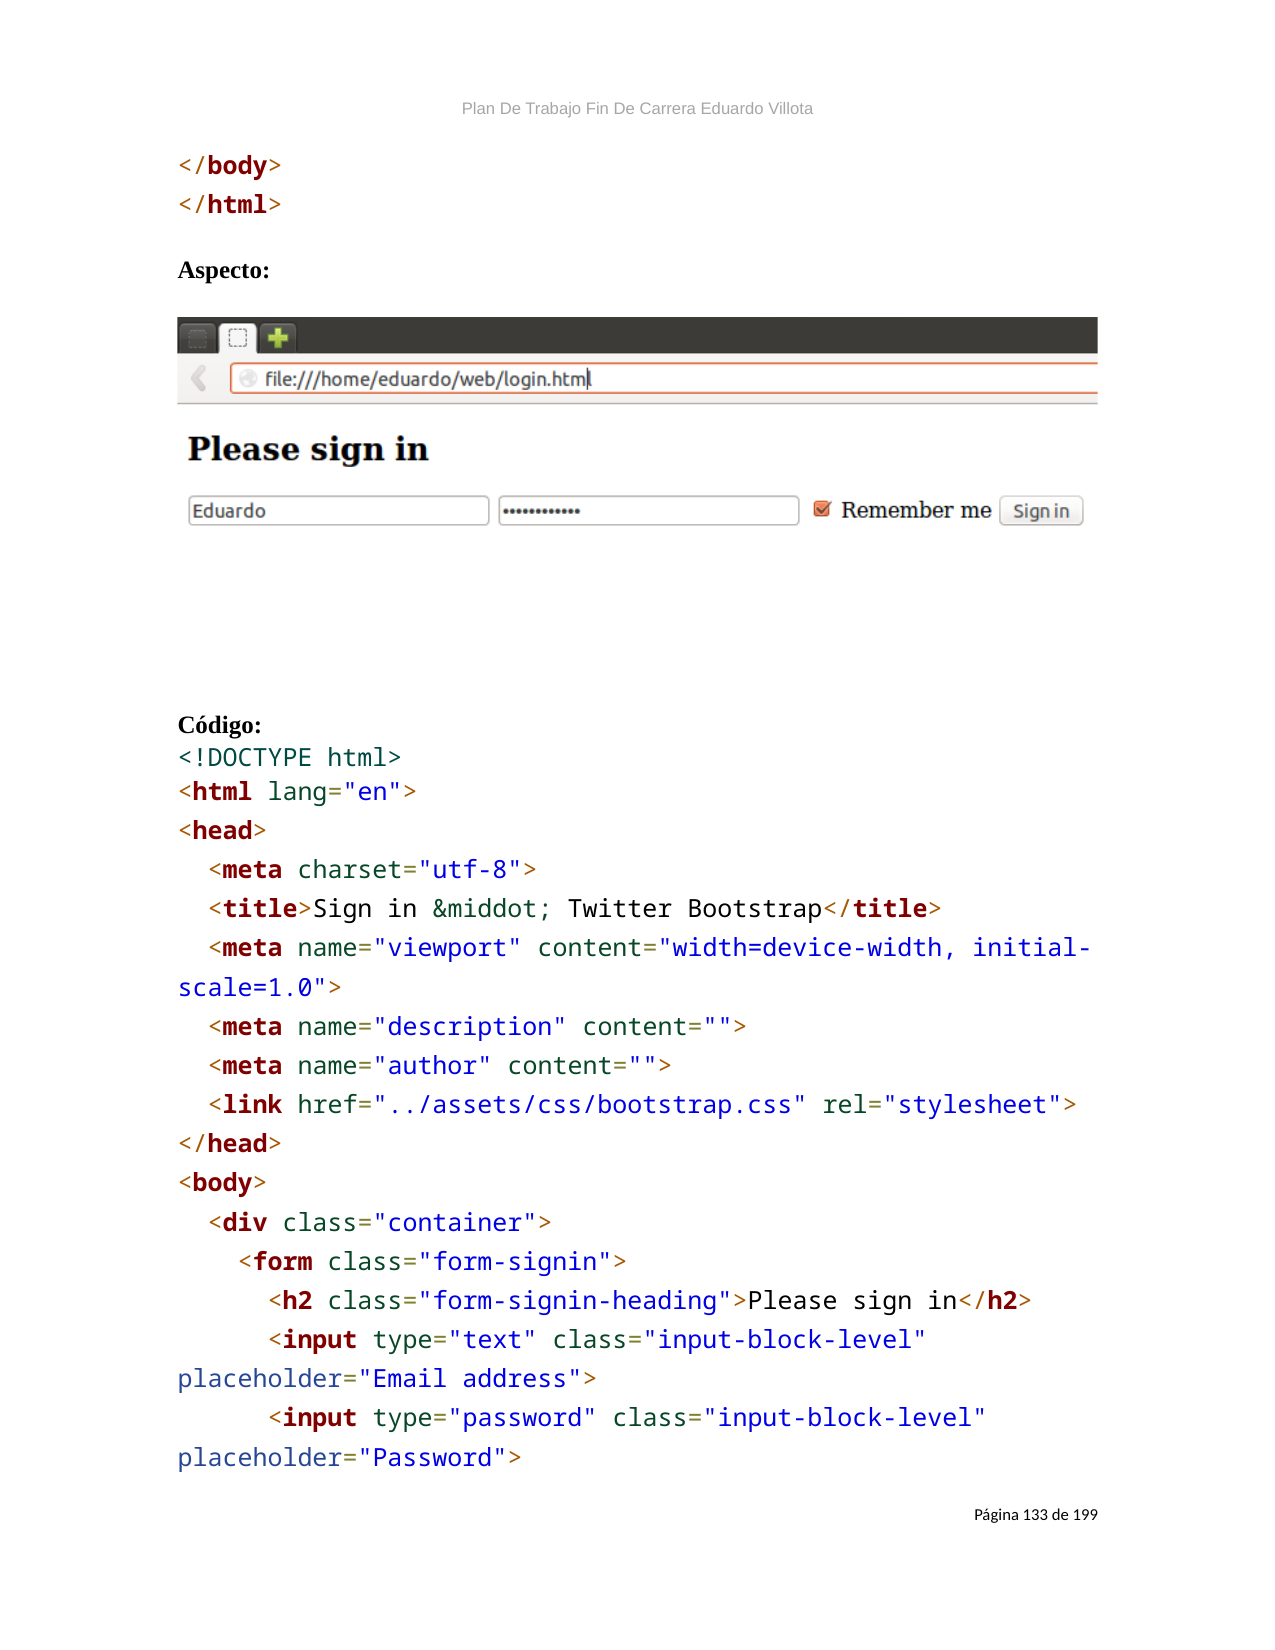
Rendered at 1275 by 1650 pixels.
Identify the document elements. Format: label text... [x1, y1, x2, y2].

text Código: [177, 711, 1098, 739]
text <link href="../assets/css/bootstrap.css" rel="stylesheet"> [177, 1087, 1098, 1121]
text <meta charset="utf-8"> [177, 852, 1098, 886]
text </body> [177, 148, 1098, 182]
text </head> [177, 1126, 1098, 1160]
text <!DOCTYPE html> [177, 739, 1098, 773]
text <meta name="author" content=""> [177, 1048, 1098, 1082]
text <html lang="en"> [177, 773, 1098, 807]
text <head> [177, 813, 1098, 847]
text Aspecto: [177, 255, 1098, 284]
text </html> [177, 187, 1098, 221]
text <meta name="description" content=""> [177, 1008, 1098, 1042]
text <form class="form-signin"> [177, 1243, 1098, 1277]
text <h2 class="form-signin-heading">Please sign in</h2> [177, 1283, 1098, 1317]
text <meta name="viewport" content="width=device-width, initial-scale=1.0"> [177, 930, 1098, 1003]
picture [177, 317, 1098, 553]
text <body> [177, 1165, 1098, 1199]
text <input type="password" class="input-block-level" placeholder="Password"> [177, 1400, 1098, 1473]
text <title>Sign in &middot; Twitter Bootstrap</title> [177, 891, 1098, 925]
text <input type="text" class="input-block-level" placeholder="Email address"> [177, 1322, 1098, 1395]
text <div class="container"> [177, 1204, 1098, 1238]
